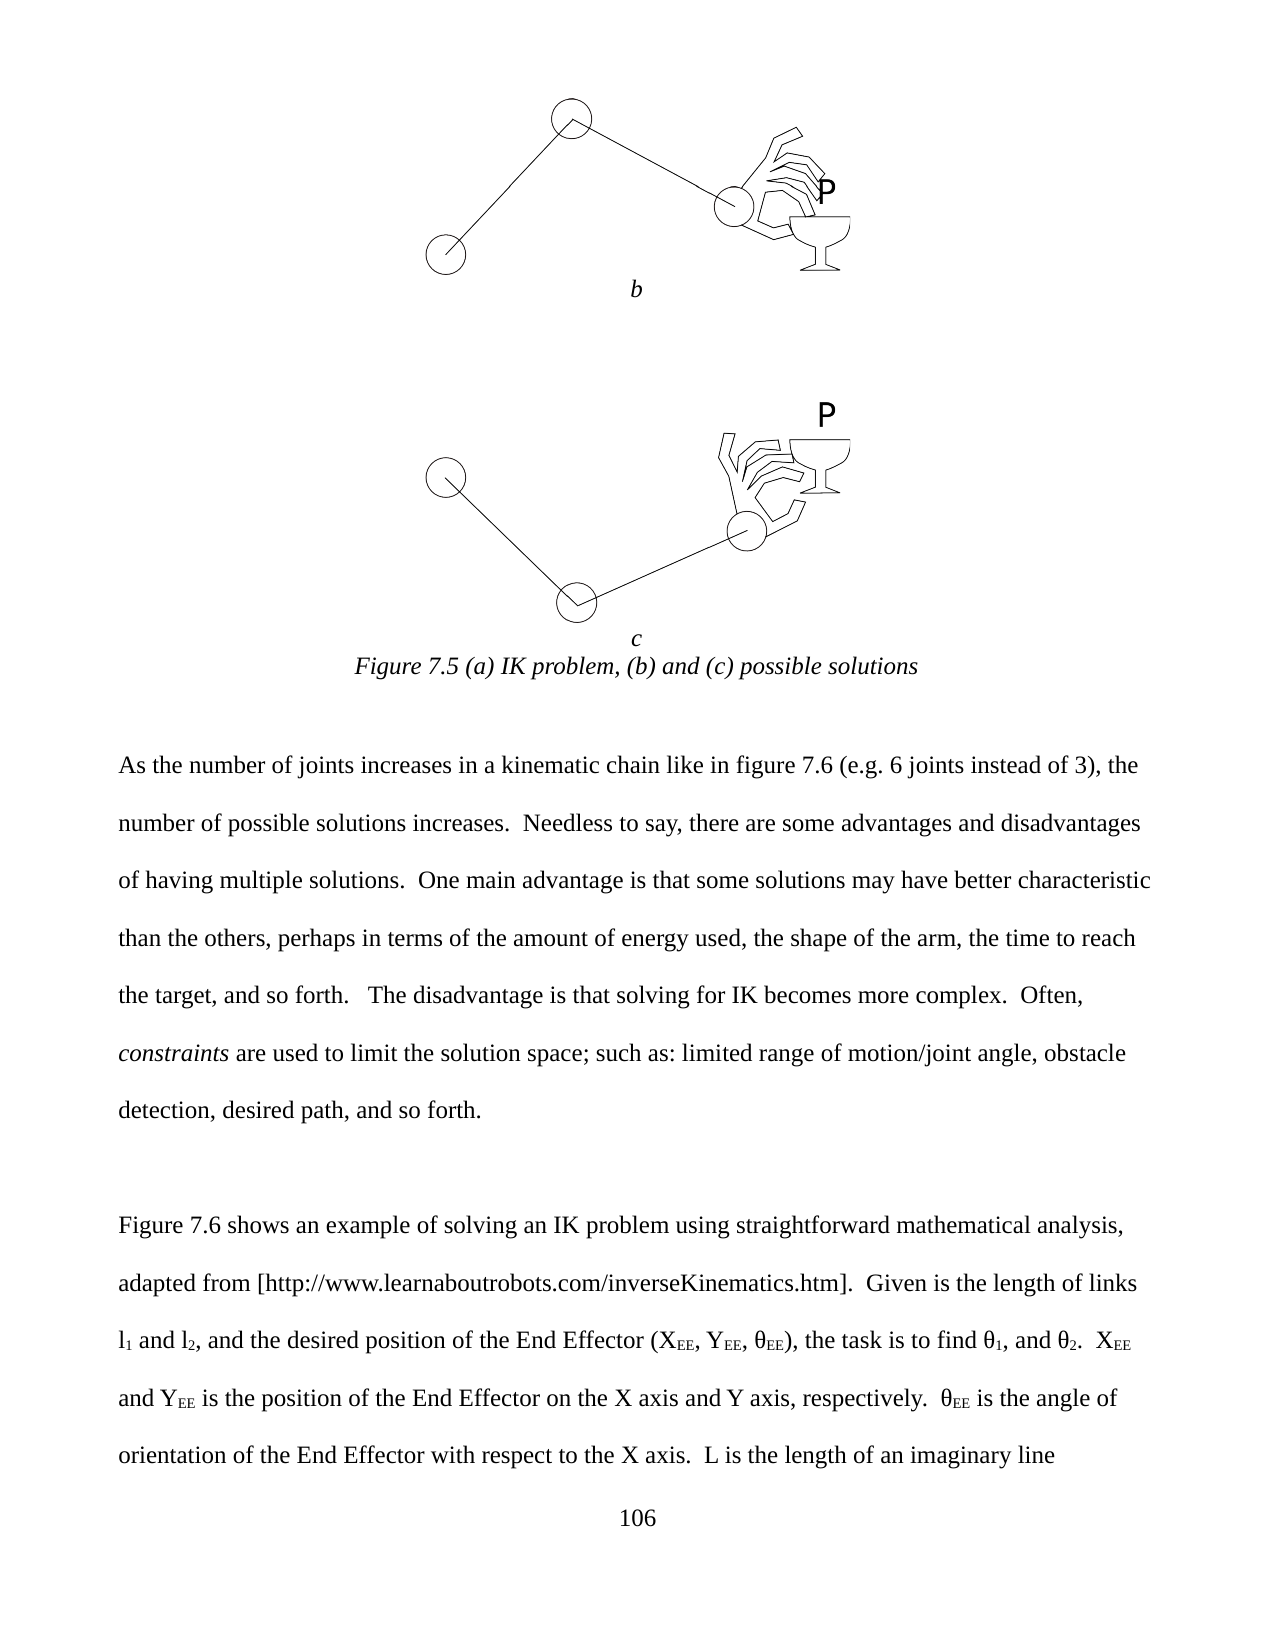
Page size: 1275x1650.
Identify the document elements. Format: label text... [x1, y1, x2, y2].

picture [425, 98, 851, 275]
text b [425, 275, 850, 303]
text c [425, 623, 850, 651]
picture [425, 402, 851, 623]
text Figure 7.6 shows an example of solving an IK problem using straightforward mathematical analysis, adapted from [http://www.learnaboutrobots.com/inverseKinematics.htm]. Given is the length of links l1 and l2, and the desired position of the End Effector (XEE, YEE, θEE), the task is to find θ1, and θ2. XEE and YEE is the position of the End Effector on the X axis and Y axis, respectively. θEE is the angle of orientation of the End Effector with respect to the X axis. L is the length of an imaginary line [118, 1210, 1157, 1469]
text As the number of joints increases in a kinematic chain like in figure 7.6 (e.g. 6 joints instead of 3), the number of possible solutions increases. Needless to say, there are some advantages and disadvantages of having multiple solutions. One main advantage is that some solutions may have better characteristic than the others, perhaps in terms of the amount of energy used, the shape of the arm, the time to reach the target, and so forth. The disadvantage is that solving for IK becomes more complex. Often, constraints are used to limit the solution space; such as: limited range of motion/joint angle, obstacle detection, desired path, and so forth. [118, 750, 1157, 1124]
text Figure 7.5 (a) IK problem, (b) and (c) possible solutions [118, 389, 1157, 680]
